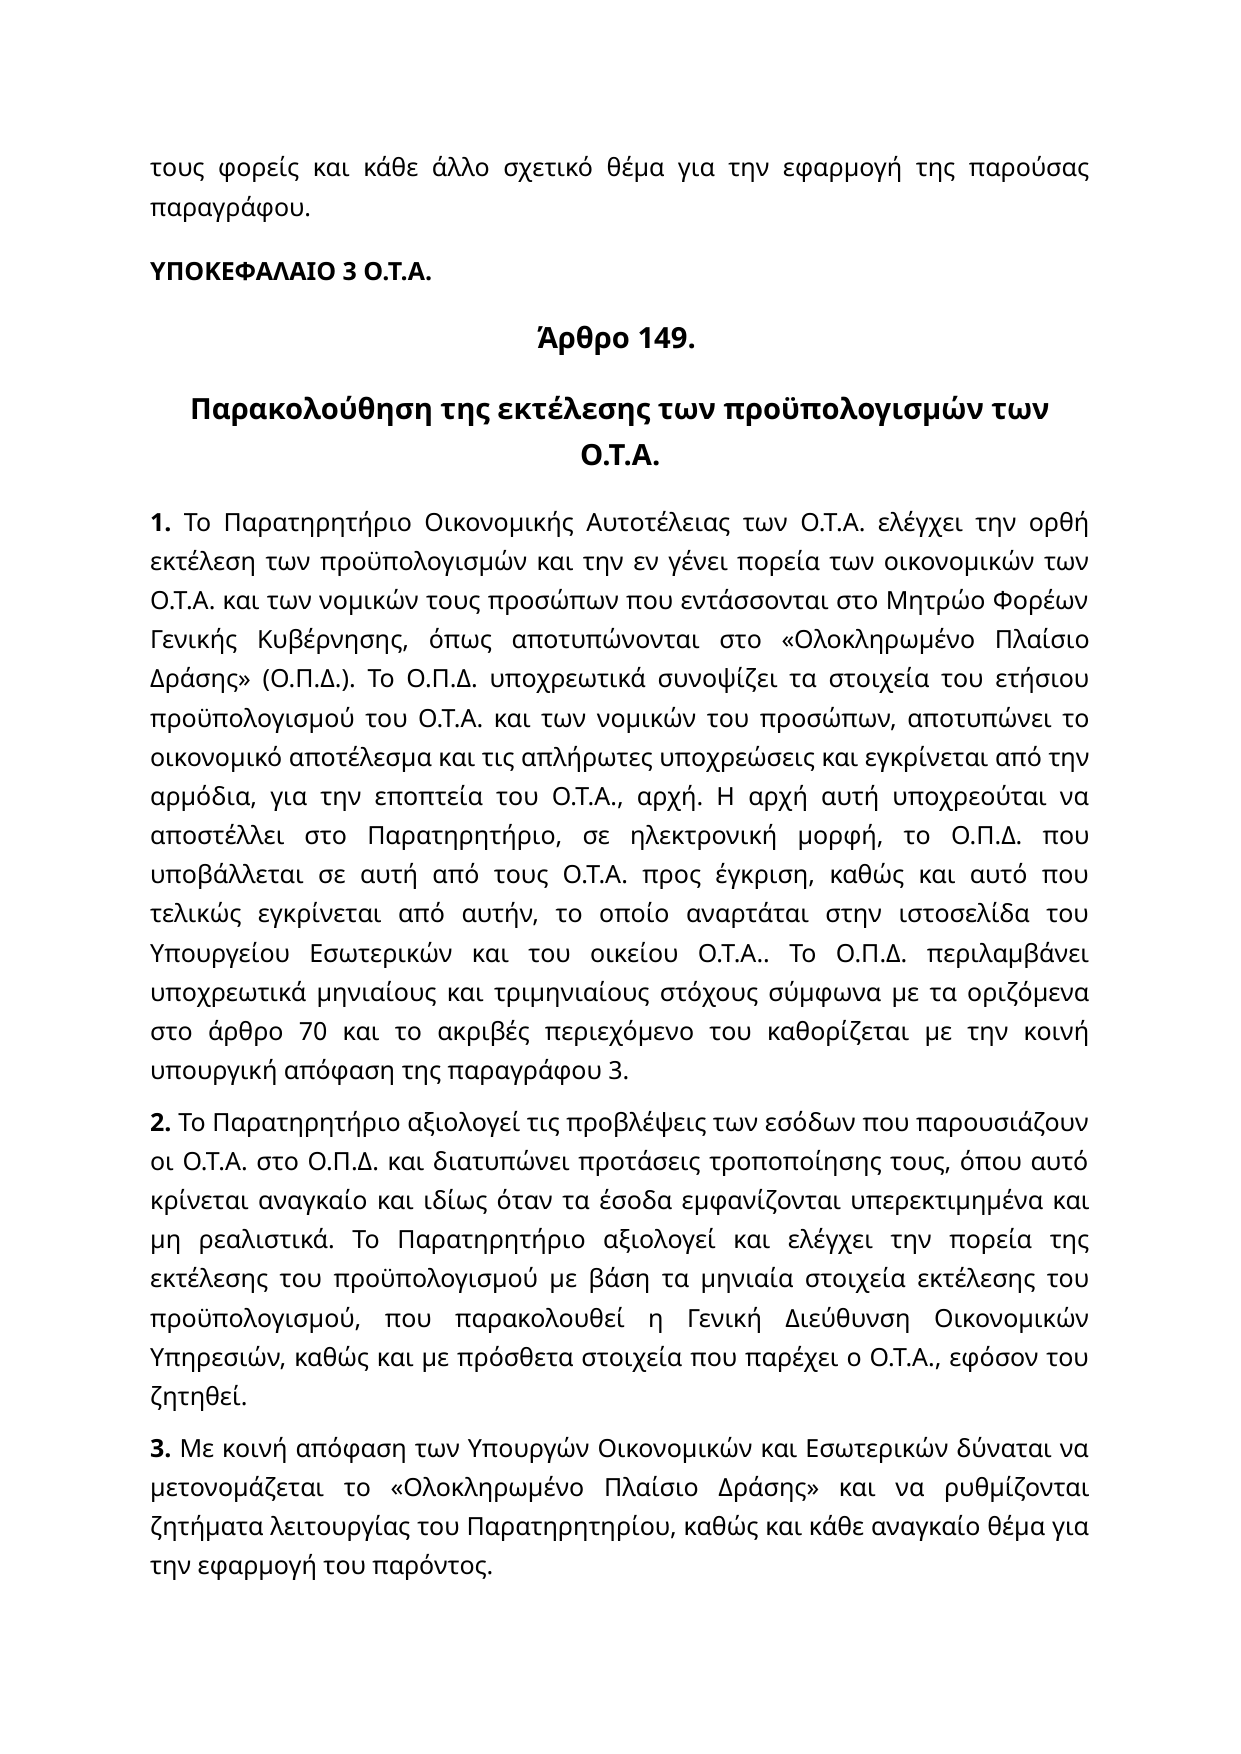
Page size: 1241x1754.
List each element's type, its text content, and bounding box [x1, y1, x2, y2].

subtitle Άρθρο 149. [150, 317, 1090, 357]
subtitle Παρακολούθηση της εκτέλεσης των προϋπολογισμών των Ο.Τ.Α. [150, 388, 1090, 473]
text ΥΠΟΚΕΦΑΛΑΙΟ 3 Ο.Τ.Α. [150, 253, 1090, 287]
text 1. Το Παρατηρητήριο Οικονομικής Αυτοτέλειας των Ο.Τ.Α. ελέγχει την ορθή εκτέλεση των προϋπολογισμών και την εν γένει πορεία των οικονομικών των Ο.Τ.Α. και των νομικών τους προσώπων που εντάσσονται στο Μητρώο Φορέων Γενικής Κυβέρνησης, όπως αποτυπώνονται στο «Ολοκληρωμένο Πλαίσιο Δράσης» (Ο.Π.Δ.). Το Ο.Π.Δ. υποχρεωτικά συνοψίζει τα στοιχεία του ετήσιου προϋπολογισμού του Ο.Τ.Α. και των νομικών του προσώπων, αποτυπώνει το οικονομικό αποτέλεσμα και τις απλήρωτες υποχρεώσεις και εγκρίνεται από την αρμόδια, για την εποπτεία του Ο.Τ.Α., αρχή. Η αρχή αυτή υποχρεούται να αποστέλλει στο Παρατηρητήριο, σε ηλεκτρονική μορφή, το Ο.Π.Δ. που υποβάλλεται σε αυτή από τους Ο.Τ.Α. προς έγκριση, καθώς και αυτό που τελικώς εγκρίνεται από αυτήν, το οποίο αναρτάται στην ιστοσελίδα του Υπουργείου Εσωτερικών και του οικείου Ο.Τ.Α.. Το Ο.Π.Δ. περιλαμβάνει υποχρεωτικά μηνιαίους και τριμηνιαίους στόχους σύμφωνα με τα οριζόμενα στο άρθρο 70 και το ακριβές περιεχόμενο του καθορίζεται με την κοινή υπουργική απόφαση της παραγράφου 3. [150, 504, 1090, 1087]
text 2. Το Παρατηρητήριο αξιολογεί τις προβλέψεις των εσόδων που παρουσιάζουν οι Ο.Τ.Α. στο Ο.Π.Δ. και διατυπώνει προτάσεις τροποποίησης τους, όπου αυτό κρίνεται αναγκαίο και ιδίως όταν τα έσοδα εμφανίζονται υπερεκτιμημένα και μη ρεαλιστικά. Το Παρατηρητήριο αξιολογεί και ελέγχει την πορεία της εκτέλεσης του προϋπολογισμού με βάση τα μηνιαία στοιχεία εκτέλεσης του προϋπολογισμού, που παρακολουθεί η Γενική Διεύθυνση Οικονομικών Υπηρεσιών, καθώς και με πρόσθετα στοιχεία που παρέχει ο Ο.Τ.Α., εφόσον του ζητηθεί. [150, 1104, 1090, 1413]
text 3. Με κοινή απόφαση των Υπουργών Οικονομικών και Εσωτερικών δύναται να μετονομάζεται το «Ολοκληρωμένο Πλαίσιο Δράσης» και να ρυθμίζονται ζητήματα λειτουργίας του Παρατηρητηρίου, καθώς και κάθε αναγκαίο θέμα για την εφαρμογή του παρόντος. [150, 1430, 1090, 1582]
text τους φορείς και κάθε άλλο σχετικό θέμα για την εφαρμογή της παρούσας παραγράφου. [150, 150, 1090, 223]
